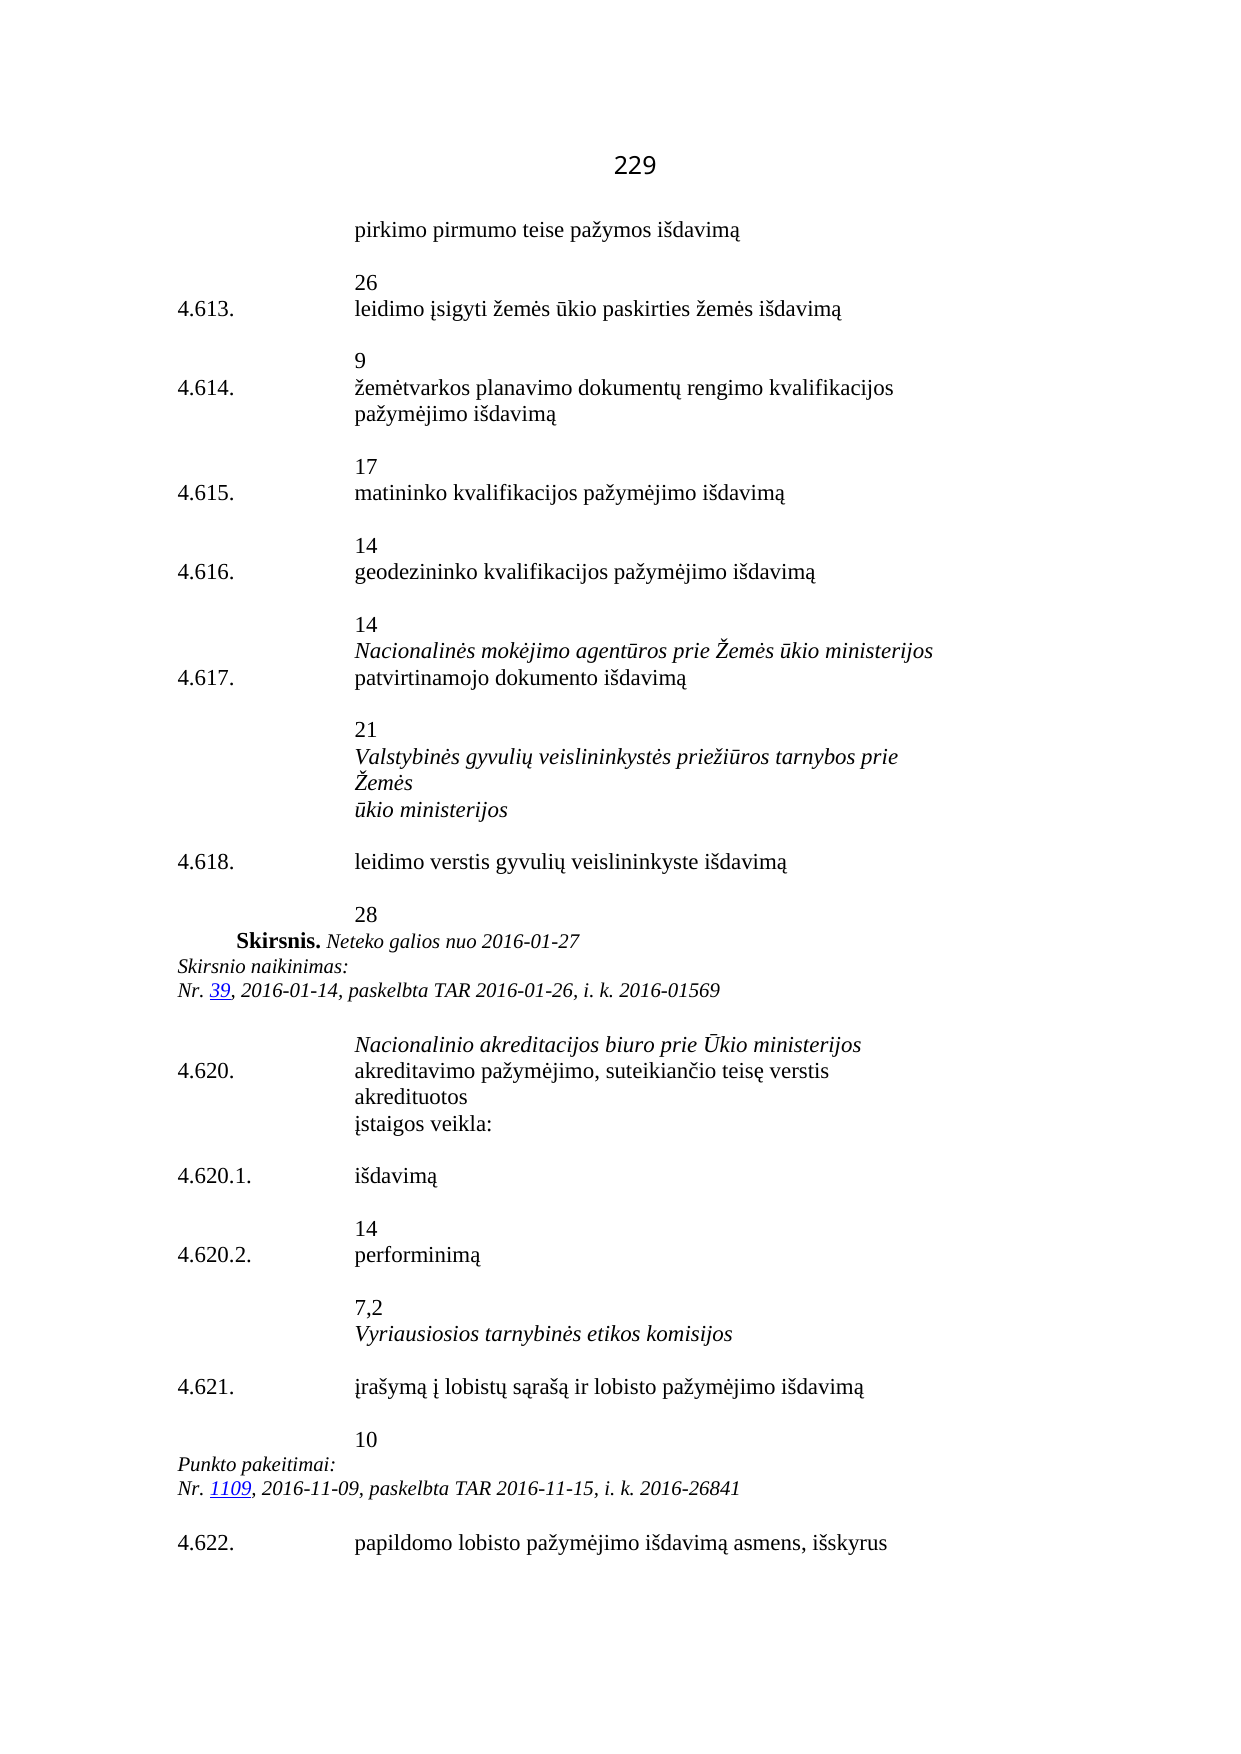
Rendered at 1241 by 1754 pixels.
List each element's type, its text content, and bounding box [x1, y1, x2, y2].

text pirkimo pirmumo teise pažymos išdavimą 26 [354, 216, 945, 295]
text įstaigos veikla: [354, 1110, 945, 1162]
text Skirsnis. Neteko galios nuo 2016-01-27 [177, 927, 1093, 954]
text Skirsnio naikinimas: [177, 954, 1093, 978]
text 4.620. akreditavimo pažymėjimo, suteikiančio teisę verstis akredituotos [177, 1057, 945, 1110]
text 4.617. patvirtinamojo dokumento išdavimą 21 [177, 664, 945, 743]
text Nr. 1109, 2016-11-09, paskelbta TAR 2016-11-15, i. k. 2016-26841 [177, 1476, 1093, 1500]
text 4.614. žemėtvarkos planavimo dokumentų rengimo kvalifikacijos [177, 374, 945, 400]
text Nr. 39, 2016-01-14, paskelbta TAR 2016-01-26, i. k. 2016-01569 [177, 978, 1093, 1002]
text Nacionalinio akreditacijos biuro prie Ūkio ministerijos [354, 1031, 945, 1057]
text 4.613. leidimo įsigyti žemės ūkio paskirties žemės išdavimą 9 [177, 295, 945, 374]
text 4.620.1. išdavimą 14 [177, 1162, 945, 1241]
text 4.622. papildomo lobisto pažymėjimo išdavimą asmens, išskyrus [177, 1529, 892, 1556]
text Vyriausiosios tarnybinės etikos komisijos [354, 1321, 945, 1373]
text 4.621. įrašymą į lobistų sąrašą ir lobisto pažymėjimo išdavimą 10 [177, 1373, 892, 1452]
text 4.616. geodezininko kvalifikacijos pažymėjimo išdavimą 14 [177, 558, 945, 637]
text 4.615. matininko kvalifikacijos pažymėjimo išdavimą 14 [177, 479, 945, 558]
text 4.620.2. performinimą 7,2 [177, 1241, 945, 1321]
text Nacionalinės mokėjimo agentūros prie Žemės ūkio ministerijos [354, 637, 945, 664]
text pažymėjimo išdavimą 17 [354, 400, 945, 479]
text Punkto pakeitimai: [177, 1452, 1093, 1476]
text Valstybinės gyvulių veislininkystės priežiūros tarnybos prie Žemės ūkio ministerijos [354, 743, 945, 848]
text 4.618. leidimo verstis gyvulių veislininkyste išdavimą 28 [177, 848, 945, 927]
